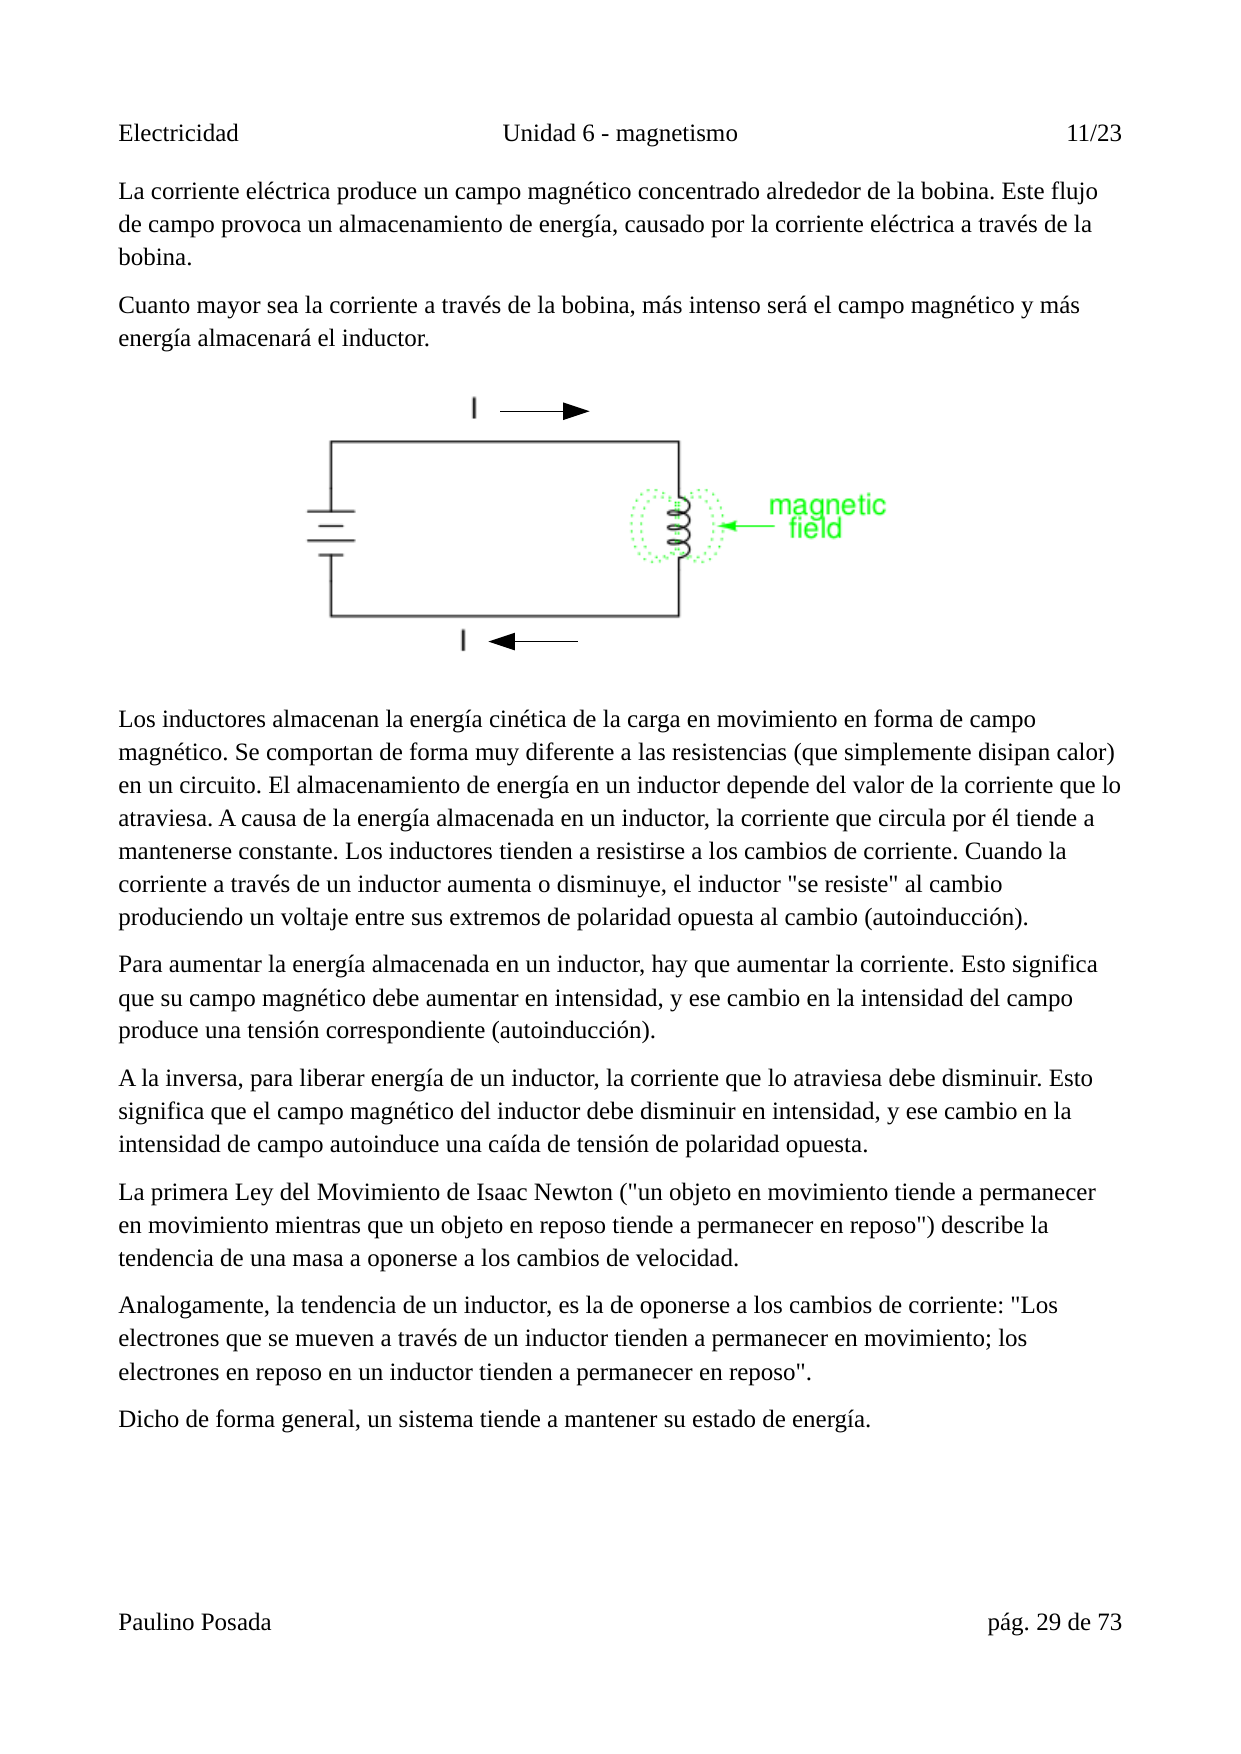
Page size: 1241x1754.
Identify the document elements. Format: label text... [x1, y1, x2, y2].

text Cuanto mayor sea la corriente a través de la bobina, más intenso será el campo magnético y más energía almacenará el inductor. [118, 290, 1122, 352]
picture [295, 389, 894, 659]
text La corriente eléctrica produce un campo magnético concentrado alrededor de la bobina. Este flujo de campo provoca un almacenamiento de energía, causado por la corriente eléctrica a través de la bobina. [118, 176, 1122, 271]
text Dicho de forma general, un sistema tiende a mantener su estado de energía. [118, 1404, 1122, 1433]
text A la inversa, para liberar energía de un inductor, la corriente que lo atraviesa debe disminuir. Esto significa que el campo magnético del inductor debe disminuir en intensidad, y ese cambio en la intensidad de campo autoinduce una caída de tensión de polaridad opuesta. [118, 1063, 1122, 1158]
text Los inductores almacenan la energía cinética de la carga en movimiento en forma de campo magnético. Se comportan de forma muy diferente a las resistencias (que simplemente disipan calor) en un circuito. El almacenamiento de energía en un inductor depende del valor de la corriente que lo atraviesa. A causa de la energía almacenada en un inductor, la corriente que circula por él tiende a mantenerse constante. Los inductores tienden a resistirse a los cambios de corriente. Cuando la corriente a través de un inductor aumenta o disminuye, el inductor "se resiste" al cambio produciendo un voltaje entre sus extremos de polaridad opuesta al cambio (autoinducción). [118, 704, 1122, 931]
text La primera Ley del Movimiento de Isaac Newton ("un objeto en movimiento tiende a permanecer en movimiento mientras que un objeto en reposo tiende a permanecer en reposo") describe la tendencia de una masa a oponerse a los cambios de velocidad. [118, 1177, 1122, 1272]
text Analogamente, la tendencia de un inductor, es la de oponerse a los cambios de corriente: "Los electrones que se mueven a través de un inductor tienden a permanecer en movimiento; los electrones en reposo en un inductor tienden a permanecer en reposo". [118, 1291, 1122, 1385]
text Para aumentar la energía almacenada en un inductor, hay que aumentar la corriente. Esto significa que su campo magnético debe aumentar en intensidad, y ese cambio en la intensidad del campo produce una tensión correspondiente (autoinducción). [118, 949, 1122, 1044]
